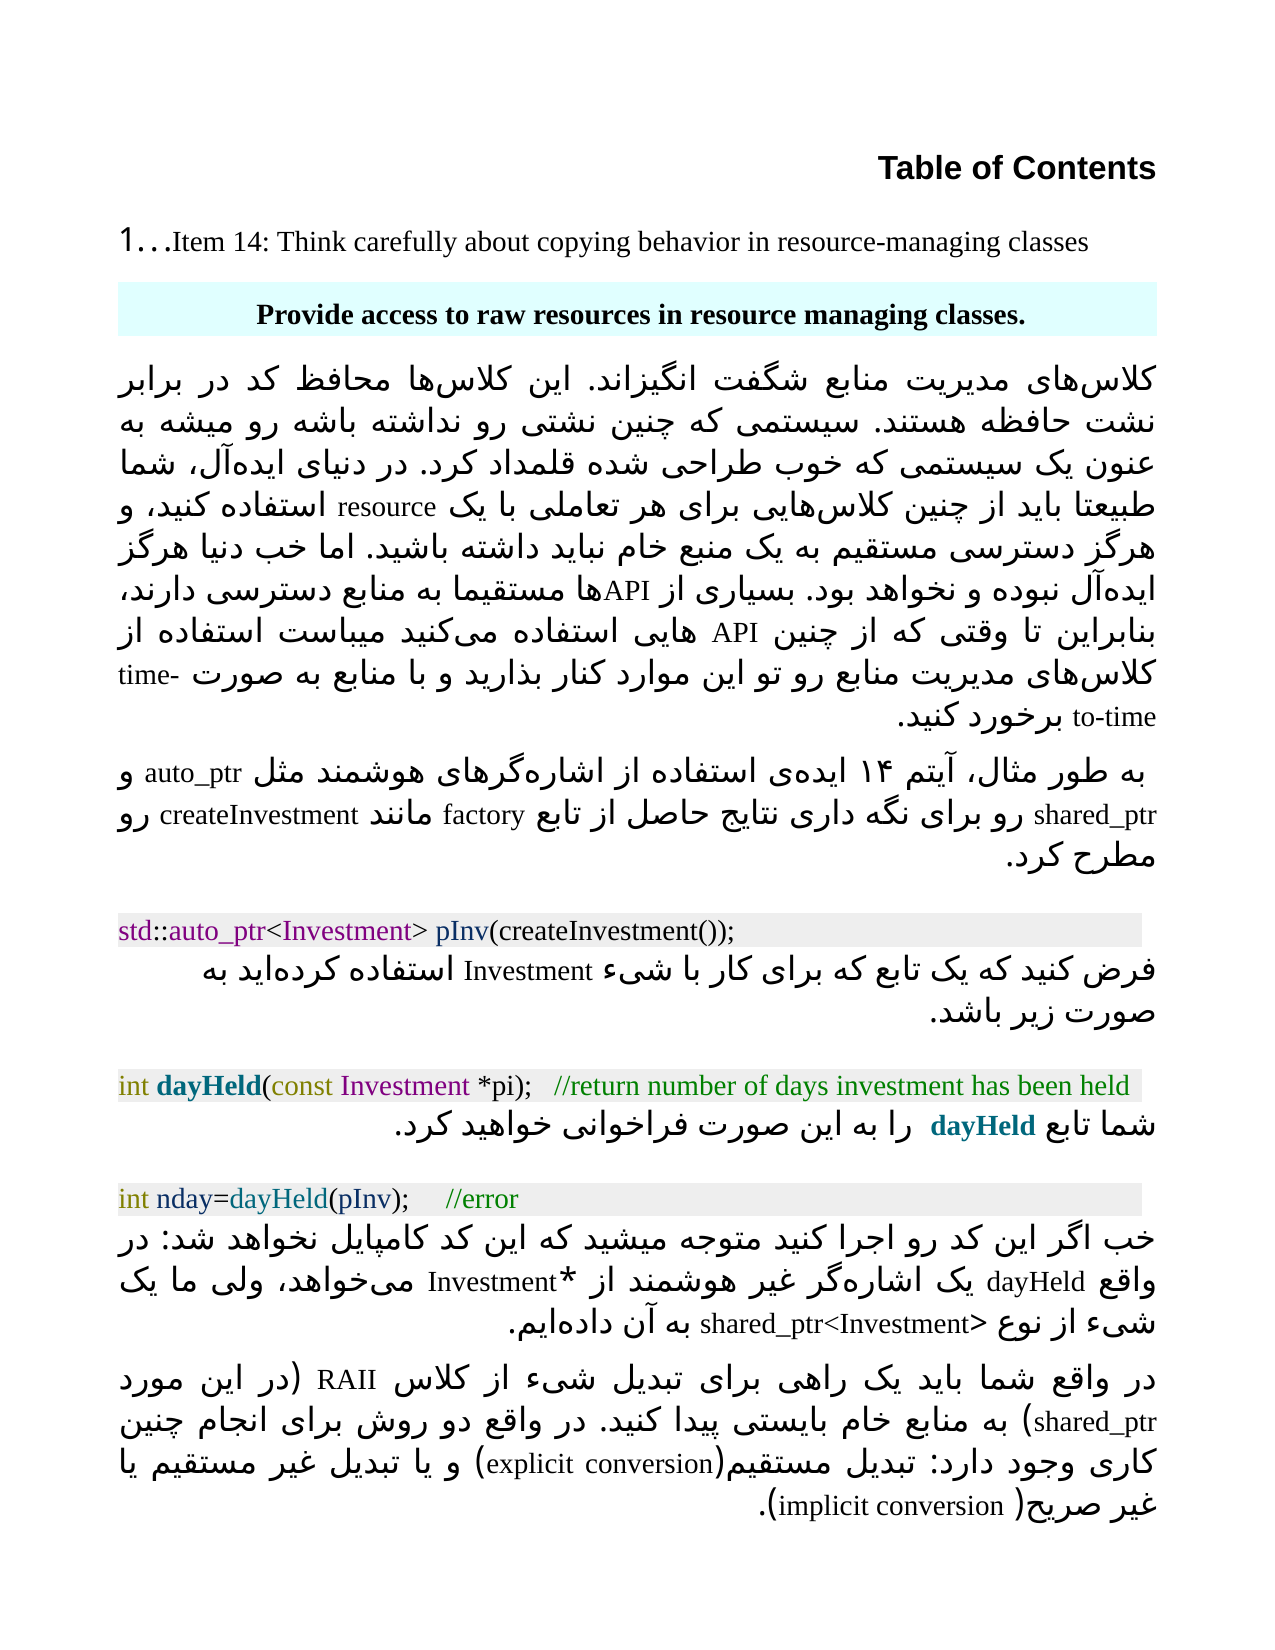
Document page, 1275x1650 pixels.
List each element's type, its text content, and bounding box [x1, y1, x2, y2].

subtitle Provide access to raw resources in resource managing classes. [118, 282, 1157, 336]
text به طور مثال، آیتم ۱۴ ایده‌ی استفاده از اشاره‌گر‌های هوشمند مثل auto_ptr و shared_ptr رو برای نگه داری نتایج حاصل از تابع factory مانند createInvestment رو مطرح کرد. [118, 749, 1157, 875]
text فرض کنید که یک تابع که برای کار با شیء Investment استفاده کرده‌اید به صورت زیر باشد. [118, 947, 1157, 1031]
text در واقع شما باید یک راهی برای تبدیل شیء از کلاس RAII (در این مورد shared_ptr) به منابع خام بایستی پیدا کنید. در واقع دو روش برای انجام چنین کاری وجود دارد: تبدیل مستقیم(explicit conversion) و یا تبدیل غیر مستقیم یا غیر صریح( implicit conversion). [118, 1356, 1157, 1524]
subtitle Table of Contents [118, 143, 1157, 188]
text خب اگر این کد رو اجرا کنید متوجه میشید که این کد کامپایل نخواهد شد: در واقع dayHeld یک اشاره‌گر غیر هوشمند از *Investment می‌خواهد، ولی ما یک شیء از نوع <shared_ptr<Investment به آن داده‌ایم. [118, 1216, 1157, 1342]
text std::auto_ptr<Investment> pInv(createInvestment()); [118, 913, 1142, 947]
text کلاس‌های مدیریت منابع شگفت انگیزاند. این کلاس‌ها محافظ کد در برابر نشت حافظه هستند. سیستمی که چنین نشتی رو نداشته باشه رو میشه به عنون یک سیستمی که خوب طراحی شده قلمداد کرد. در دنیای ایده‌آل، شما طبیعتا باید از چنین کلاس‌هایی برای هر تعاملی با یک resource استفاده کنید، و هرگز دسترسی مستقیم به یک منبع خام نباید داشته باشید. اما خب دنیا هرگز ایده‌آل نبوده و نخواهد بود. بسیاری از API‌ها مستقیما به منابع دسترسی دارند، بنابراین تا وقتی که از چنین API هایی استفاده می‌کنید میباست استفاده از کلاس‌های مدیریت منابع رو تو این موارد کنار بذارید و با منابع به صورت time-to-time برخورد کنید. [118, 357, 1157, 734]
text int dayHeld(const Investment *pi); //return number of days investment has been held [118, 1069, 1142, 1102]
text Item 14: Think carefully about copying behavior in resource-managing classes 1 [118, 216, 1098, 261]
text int nday=dayHeld(pInv); //error [118, 1183, 1142, 1216]
text شما تابع dayHeld را به این صورت فراخوانی خواهید کرد. [118, 1102, 1157, 1144]
